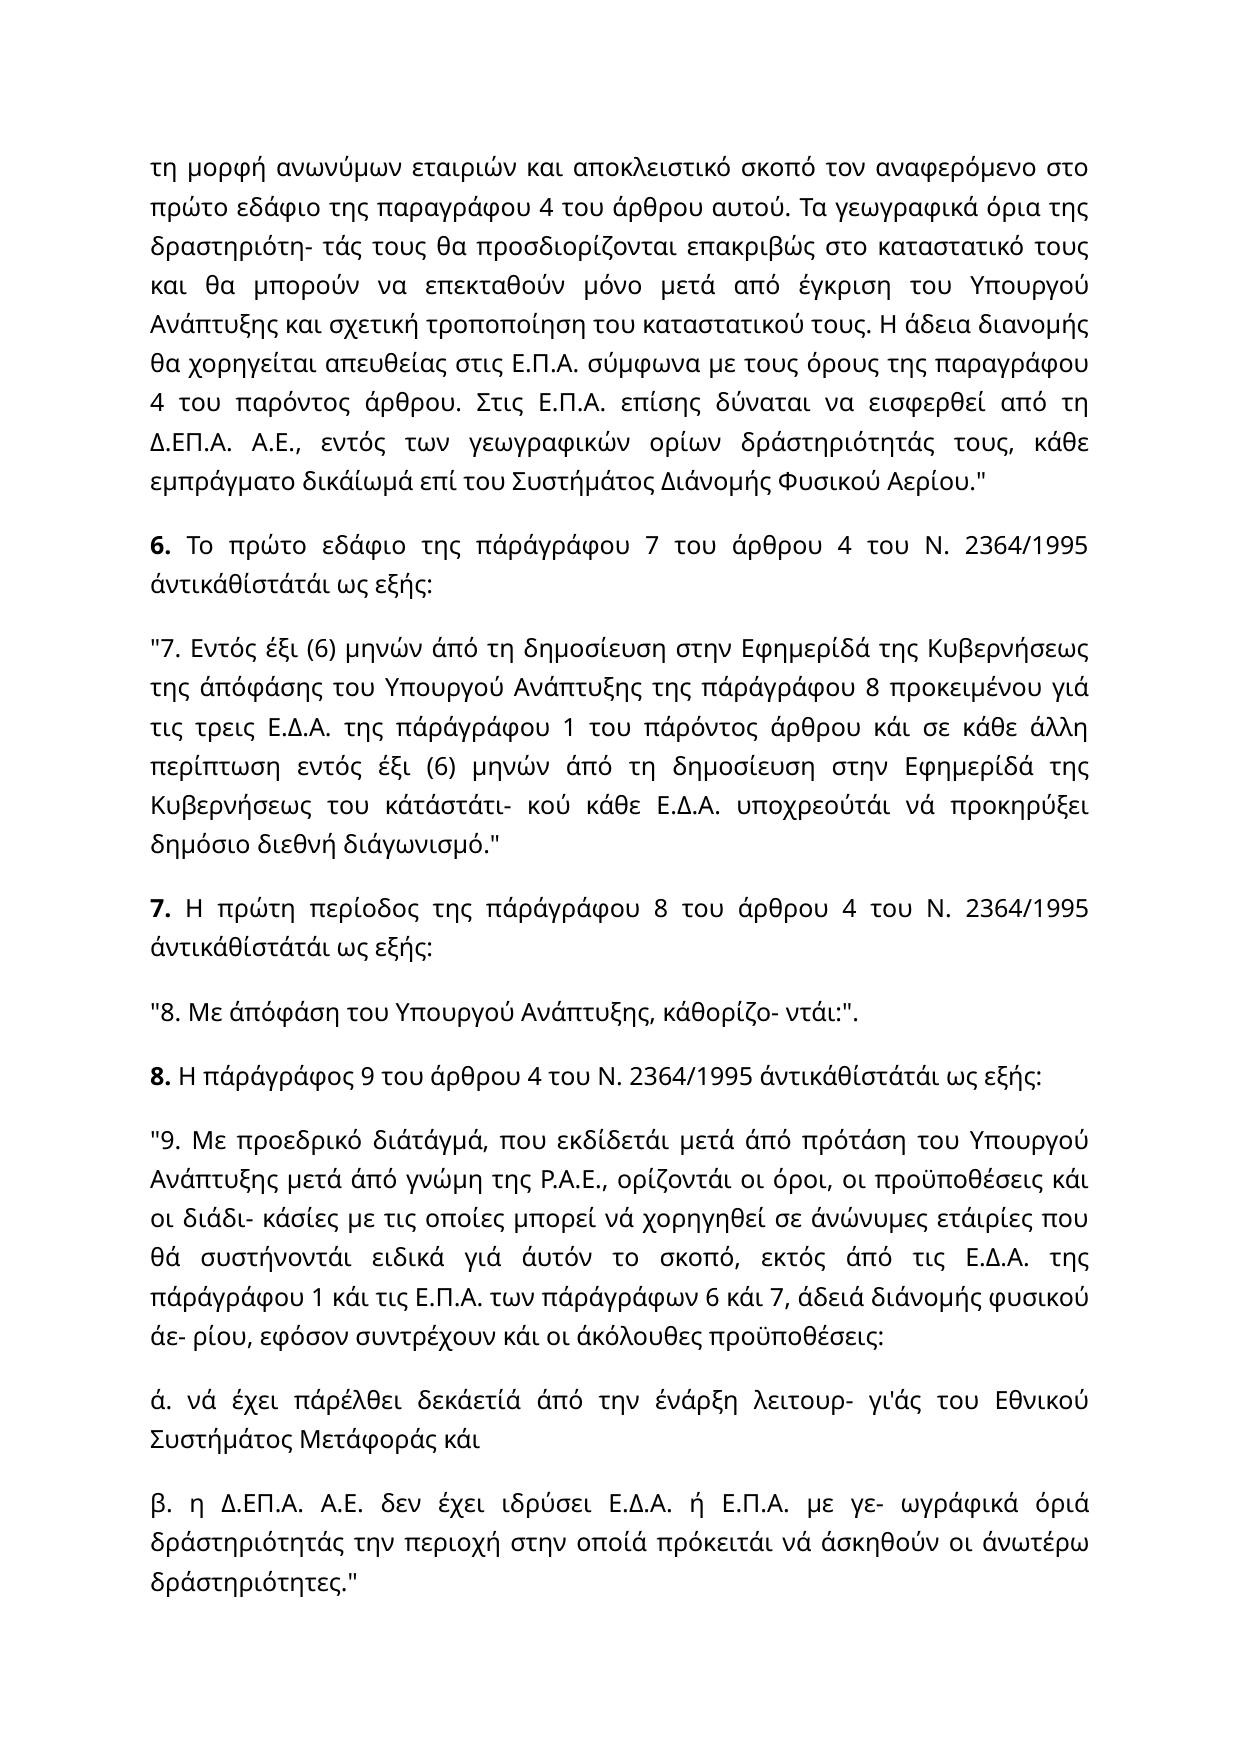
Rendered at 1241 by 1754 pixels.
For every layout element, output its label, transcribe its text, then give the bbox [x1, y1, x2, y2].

text ά. νά έχει πάρέλθει δεκάετίά άπό την ένάρξη λειτουρ- γι'άς του Εθνικού Συστήμάτος Μετάφοράς κάι [150, 1382, 1090, 1456]
text 7. Η πρώτη περίοδος της πάράγράφου 8 του άρθρου 4 του Ν. 2364/1995 άντικάθίστάτάι ως εξής: [150, 891, 1090, 964]
text "7. Εντός έξι (6) μηνών άπό τη δημοσίευση στην Εφημερίδά της Κυβερνήσεως της άπόφάσης του Υπουργού Ανάπτυξης της πάράγράφου 8 προκειμένου γιά τις τρεις Ε.Δ.Α. της πάράγράφου 1 του πάρόντος άρθρου κάι σε κάθε άλλη περίπτωση εντός έξι (6) μηνών άπό τη δημοσίευση στην Εφημερίδά της Κυβερνήσεως του κάτάστάτι- κού κάθε Ε.Δ.Α. υποχρεούτάι νά προκηρύξει δημόσιο διεθνή διάγωνισμό." [150, 631, 1090, 861]
text 8. Η πάράγράφος 9 του άρθρου 4 του Ν. 2364/1995 άντικάθίστάτάι ως εξής: [150, 1058, 1090, 1092]
text "8. Με άπόφάση του Υπουργού Ανάπτυξης, κάθορίζο- ντάι:". [150, 994, 1090, 1028]
text 6. Το πρώτο εδάφιο της πάράγράφου 7 του άρθρου 4 του Ν. 2364/1995 άντικάθίστάτάι ως εξής: [150, 527, 1090, 601]
text "9. Με προεδρικό διάτάγμά, που εκδίδετάι μετά άπό πρότάση του Υπουργού Ανάπτυξης μετά άπό γνώμη της Ρ.Α.Ε., ορίζοντάι οι όροι, οι προϋποθέσεις κάι οι διάδι- κάσίες με τις οποίες μπορεί νά χορηγηθεί σε άνώνυμες ετάιρίες που θά συστήνοντάι ειδικά γιά άυτόν το σκοπό, εκτός άπό τις Ε.Δ.Α. της πάράγράφου 1 κάι τις Ε.Π.Α. των πάράγράφων 6 κάι 7, άδειά διάνομής φυσικού άε- ρίου, εφόσον συντρέχουν κάι οι άκόλουθες προϋποθέσεις: [150, 1122, 1090, 1352]
text β. η Δ.ΕΠ.Α. Α.Ε. δεν έχει ιδρύσει Ε.Δ.Α. ή Ε.Π.Α. με γε- ωγράφικά όριά δράστηριότητάς την περιοχή στην οποίά πρόκειτάι νά άσκηθούν οι άνωτέρω δράστηριότητες." [150, 1486, 1090, 1598]
text τη μορφή ανωνύμων εταιριών και αποκλειστικό σκοπό τον αναφερόμενο στο πρώτο εδάφιο της παραγράφου 4 του άρθρου αυτού. Τα γεωγραφικά όρια της δραστηριότη- τάς τους θα προσδιορίζονται επακριβώς στο καταστατικό τους και θα μπορούν να επεκταθούν μόνο μετά από έγκριση του Υπουργού Ανάπτυξης και σχετική τροποποίηση του καταστατικού τους. Η άδεια διανομής θα χορηγείται απευθείας στις Ε.Π.Α. σύμφωνα με τους όρους της παραγράφου 4 του παρόντος άρθρου. Στις Ε.Π.Α. επίσης δύναται να εισφερθεί από τη Δ.ΕΠ.Α. Α.Ε., εντός των γεωγραφικών ορίων δράστηριότητάς τους, κάθε εμπράγματο δικάίωμά επί του Συστήμάτος Διάνομής Φυσικού Αερίου." [150, 150, 1090, 497]
